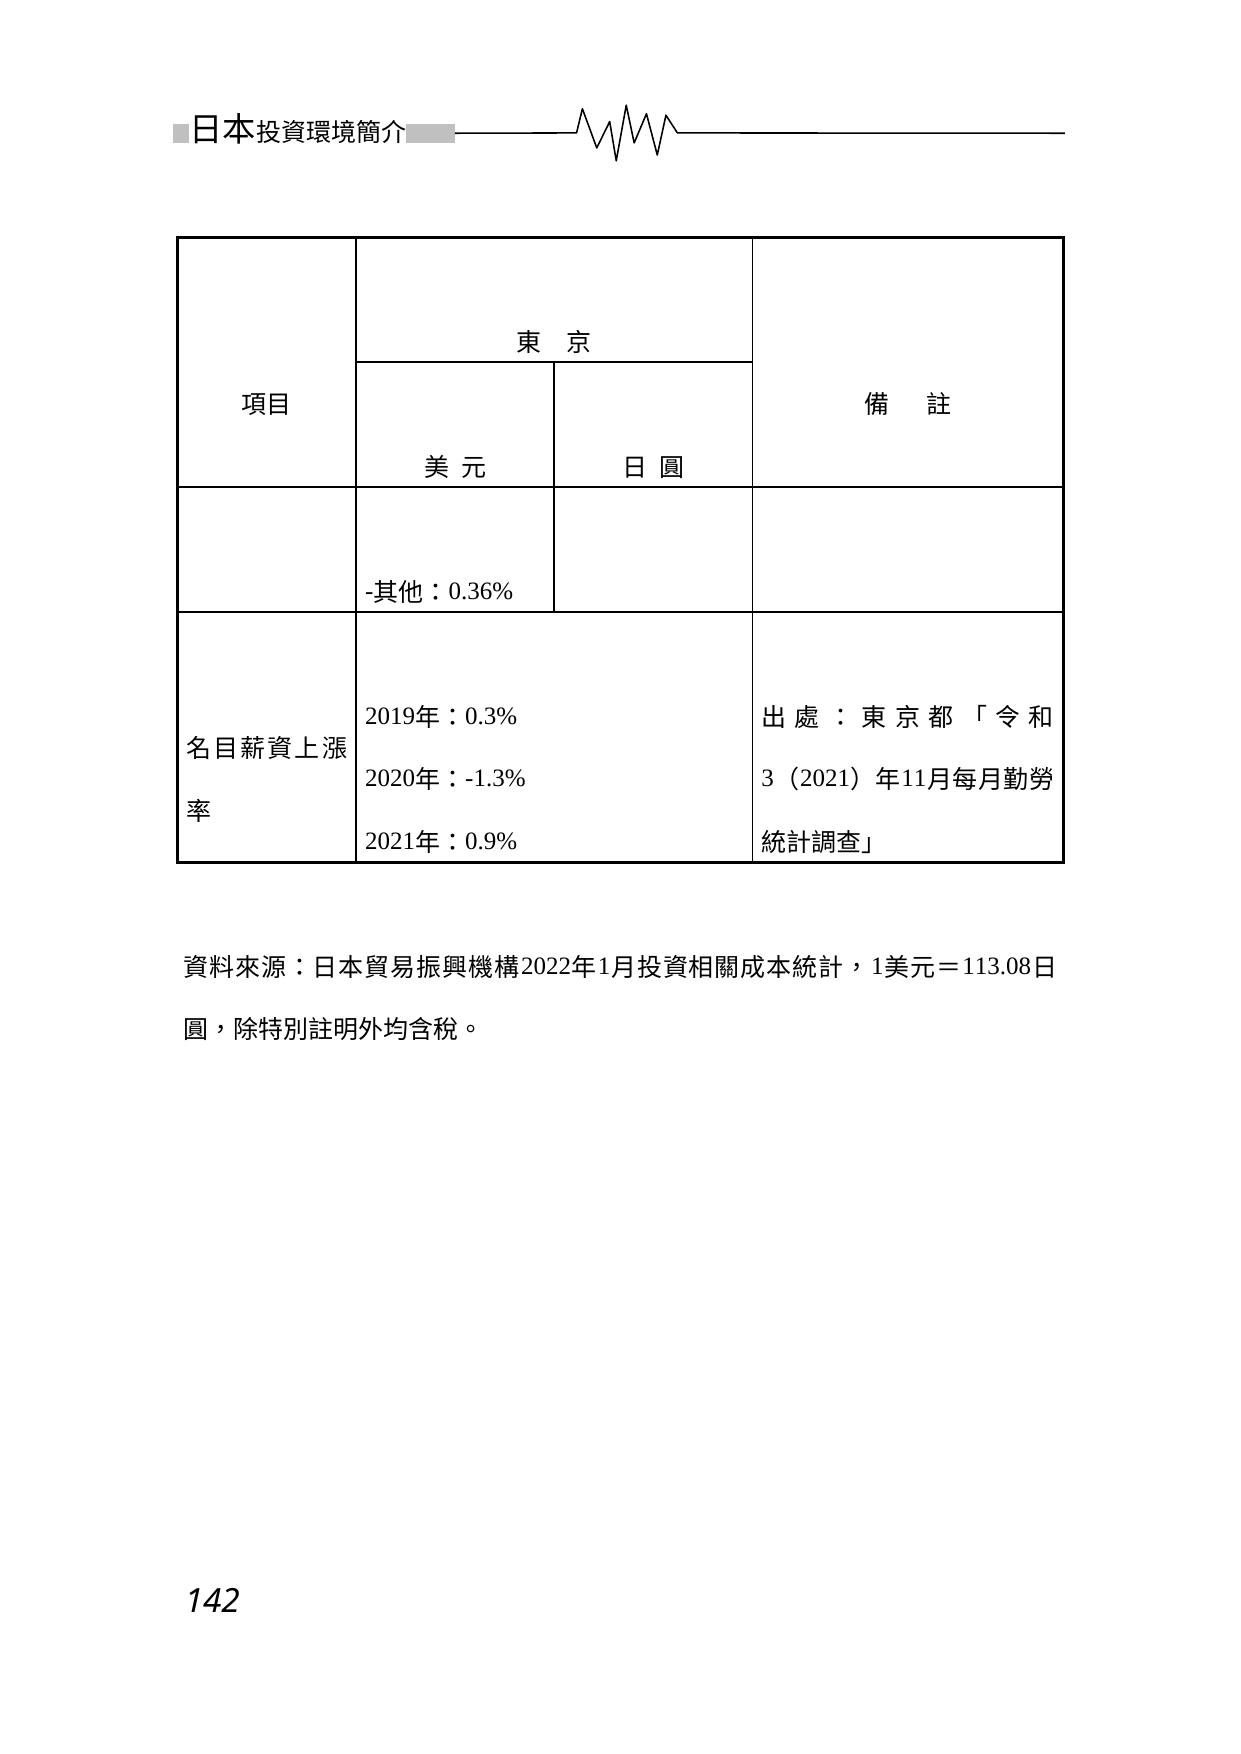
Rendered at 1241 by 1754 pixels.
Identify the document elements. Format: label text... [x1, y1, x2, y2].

table_cell 出處：東京都「令和3（2021）年11月每月勤勞統計調查」 [753, 613, 1062, 861]
table_cell -其他：0.36% [357, 488, 553, 611]
table_cell 日 圓 [555, 363, 752, 486]
table_cell [555, 488, 752, 611]
table_cell 2019年：0.3% 2020年：-1.3% 2021年：0.9% [357, 613, 752, 861]
table_cell [179, 488, 355, 611]
table_cell [753, 488, 1062, 611]
table_header 項目 [179, 239, 355, 486]
table_cell 美 元 [357, 363, 553, 486]
table_header 備 註 [753, 239, 1062, 486]
table_header 東 京 [357, 239, 752, 361]
table_cell 名目薪資上漲率 [179, 613, 355, 861]
text 資料來源：日本貿易振興機構2022年1月投資相關成本統計，1美元＝113.08日圓，除特別註明外均含稅。 [183, 924, 1057, 1049]
